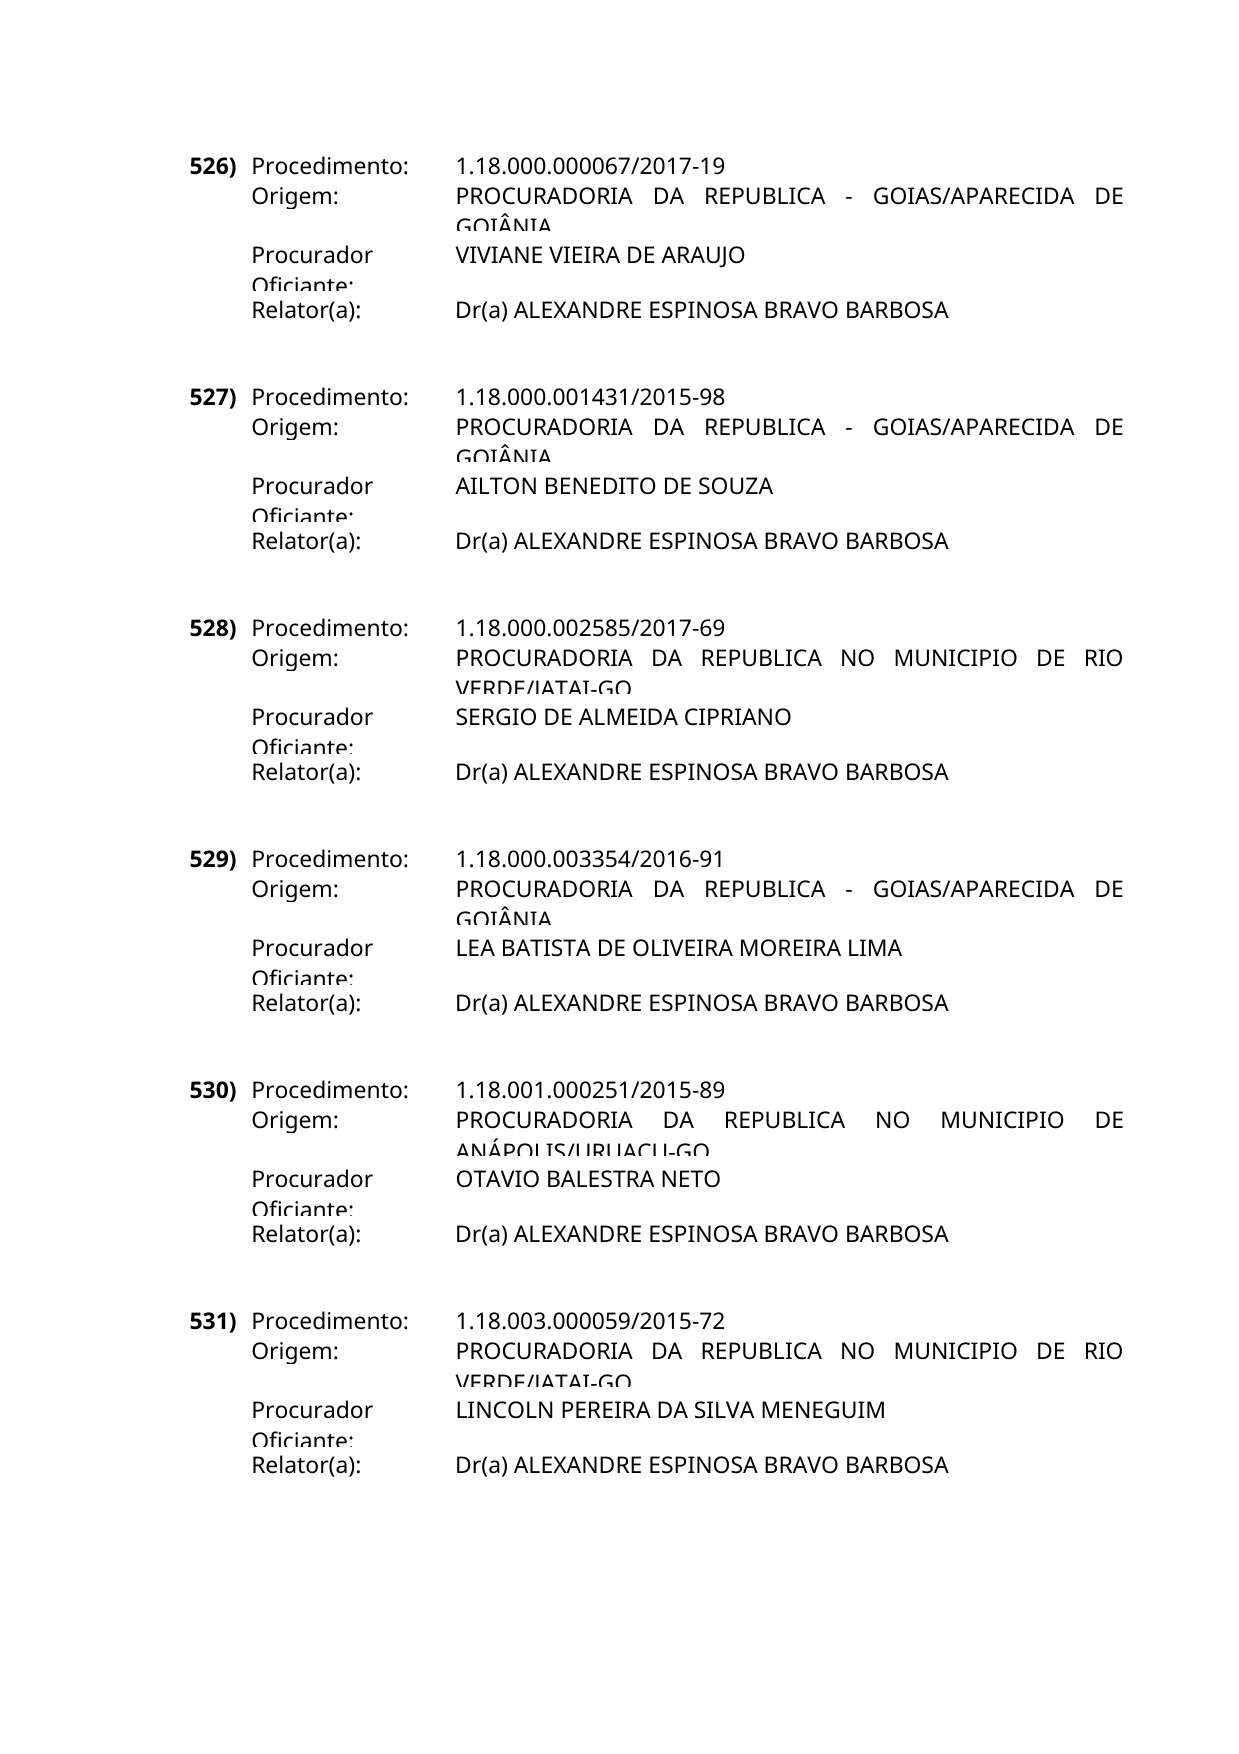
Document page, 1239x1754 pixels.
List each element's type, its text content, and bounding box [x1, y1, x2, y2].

table_cell [0, 924, 189, 932]
table_cell [1125, 1155, 1239, 1163]
table_cell 527) [189, 381, 251, 409]
table_cell [189, 1364, 251, 1386]
table_cell [189, 1386, 251, 1394]
table_cell [1125, 1248, 1239, 1305]
table_cell [1125, 440, 1239, 462]
table_cell [251, 693, 455, 701]
table_cell [0, 756, 189, 786]
table_cell [189, 1248, 251, 1305]
table_cell [189, 932, 251, 983]
table_cell [0, 987, 189, 1017]
table_cell [251, 1017, 455, 1074]
table_cell [1125, 1074, 1239, 1103]
table_header Relator(a): [251, 1218, 455, 1247]
table_cell [1125, 873, 1239, 902]
table_cell 1.18.000.000067/2017-19 [455, 150, 1124, 178]
table_cell [1125, 987, 1239, 1017]
table_cell [0, 239, 189, 289]
table_header [455, 0, 1124, 150]
table_cell [0, 525, 189, 555]
table_cell [0, 612, 189, 641]
table_cell [0, 470, 189, 521]
table_cell [189, 555, 251, 612]
table_cell [1125, 525, 1239, 555]
table_cell [1125, 231, 1239, 238]
table_cell [251, 902, 455, 924]
table_cell [189, 671, 251, 693]
table_cell [1125, 1305, 1239, 1334]
table_cell [0, 701, 189, 752]
table_cell [1125, 843, 1239, 872]
table_cell [189, 1335, 251, 1364]
table_cell Procedimento: [251, 843, 455, 872]
table_cell [1125, 1335, 1239, 1364]
table_cell [455, 1248, 1124, 1305]
table_cell LINCOLN PEREIRA DA SILVA MENEGUIM [455, 1394, 1124, 1445]
table_cell [189, 411, 251, 439]
table_cell [0, 1155, 189, 1163]
table_cell PROCURADORIA DA REPUBLICA - GOIAS/APARECIDA DE GOIÂNIA [455, 180, 1124, 231]
table_cell [0, 180, 189, 208]
table_cell [1125, 209, 1239, 231]
table_cell PROCURADORIA DA REPUBLICA NO MUNICIPIO DE RIO VERDE/JATAI-GO [455, 642, 1124, 693]
table_cell [1125, 150, 1239, 178]
table_cell [0, 932, 189, 983]
table_header [251, 0, 455, 150]
table_cell [0, 1305, 189, 1334]
table_cell [0, 1386, 189, 1394]
table_header [0, 0, 189, 150]
table_cell [0, 1017, 189, 1074]
table_cell AILTON BENEDITO DE SOUZA [455, 470, 1124, 521]
table_cell [0, 1074, 189, 1103]
table_cell [455, 924, 1124, 932]
table_header Relator(a): [251, 1449, 455, 1478]
table_cell [0, 1394, 189, 1445]
table_cell Origem: [251, 1104, 455, 1133]
table_cell [251, 1155, 455, 1163]
table_cell [189, 294, 251, 324]
table_cell Procedimento: [251, 381, 455, 409]
table_cell [189, 1104, 251, 1133]
table_cell [189, 756, 251, 786]
table_cell [0, 873, 189, 902]
table_cell [1125, 555, 1239, 612]
table_cell [0, 462, 189, 469]
table_cell [189, 1449, 251, 1479]
table_cell [251, 671, 455, 693]
table_header Dr(a) ALEXANDRE ESPINOSA BRAVO BARBOSA [455, 1449, 1122, 1478]
table_cell [455, 324, 1124, 381]
table_cell PROCURADORIA DA REPUBLICA NO MUNICIPIO DE ANÁPOLIS/URUAÇU-GO [455, 1104, 1124, 1155]
table_cell [1125, 1104, 1239, 1133]
table_cell 528) [189, 612, 251, 641]
table_cell [189, 987, 251, 1017]
table_cell [189, 440, 251, 462]
table_cell [0, 902, 189, 924]
table_cell [0, 1104, 189, 1133]
table_cell [0, 209, 189, 231]
table_cell [251, 1386, 455, 1394]
table_cell [189, 1394, 251, 1445]
table_cell [189, 693, 251, 701]
table_cell [1125, 1218, 1239, 1248]
table_cell 1.18.000.003354/2016-91 [455, 843, 1124, 872]
table_cell [1125, 1449, 1239, 1479]
table_cell [1125, 1394, 1239, 1445]
table_cell [189, 786, 251, 843]
table_cell [1125, 786, 1239, 843]
table_cell [189, 902, 251, 924]
table_cell [1125, 932, 1239, 983]
table_header Dr(a) ALEXANDRE ESPINOSA BRAVO BARBOSA [455, 1218, 1122, 1247]
table_cell [455, 1155, 1124, 1163]
table_header Dr(a) ALEXANDRE ESPINOSA BRAVO BARBOSA [455, 525, 1122, 554]
table_cell [0, 411, 189, 439]
table_cell PROCURADORIA DA REPUBLICA - GOIAS/APARECIDA DE GOIÂNIA [455, 873, 1124, 924]
table_cell [0, 555, 189, 612]
table_header Relator(a): [251, 525, 455, 554]
table_cell [0, 1449, 189, 1479]
table_cell Procurador Oficiante: [251, 932, 455, 984]
table_cell [1125, 902, 1239, 924]
table_cell [189, 462, 251, 469]
table_cell 1.18.000.001431/2015-98 [455, 381, 1124, 409]
table_cell Procurador Oficiante: [251, 701, 455, 753]
table_cell [1125, 411, 1239, 439]
table_cell Procedimento: [251, 612, 455, 641]
table_cell [1125, 294, 1239, 324]
table_cell Origem: [251, 180, 455, 208]
table_cell [189, 924, 251, 932]
table_cell [251, 1133, 455, 1155]
table_cell 531) [189, 1305, 251, 1334]
table_cell OTAVIO BALESTRA NETO [455, 1163, 1124, 1214]
table_cell [1125, 470, 1239, 521]
table_header Dr(a) ALEXANDRE ESPINOSA BRAVO BARBOSA [455, 987, 1122, 1016]
table_cell 1.18.001.000251/2015-89 [455, 1074, 1124, 1103]
table_header Dr(a) ALEXANDRE ESPINOSA BRAVO BARBOSA [455, 294, 1122, 323]
table_cell LEA BATISTA DE OLIVEIRA MOREIRA LIMA [455, 932, 1124, 983]
table_cell [0, 1133, 189, 1155]
table_cell [455, 786, 1124, 843]
table_cell Origem: [251, 411, 455, 439]
table_header [1125, 0, 1239, 150]
table_cell [1125, 756, 1239, 786]
table_cell [1125, 701, 1239, 752]
table_cell Procurador Oficiante: [251, 1163, 455, 1215]
table_cell [189, 1133, 251, 1155]
table_cell [189, 324, 251, 381]
table_cell [251, 209, 455, 231]
table_cell 529) [189, 843, 251, 872]
table_header Relator(a): [251, 294, 455, 323]
table_cell [251, 555, 455, 612]
table_header Relator(a): [251, 987, 455, 1016]
table_cell [189, 873, 251, 902]
table_header Dr(a) ALEXANDRE ESPINOSA BRAVO BARBOSA [455, 756, 1122, 785]
table_cell [251, 440, 455, 462]
table_cell [1125, 671, 1239, 693]
table_cell [0, 1364, 189, 1386]
table_cell [0, 324, 189, 381]
table_cell [0, 671, 189, 693]
table_cell [1125, 612, 1239, 641]
table_cell [1125, 180, 1239, 208]
table_cell [189, 525, 251, 555]
table_header [189, 0, 251, 150]
table_cell PROCURADORIA DA REPUBLICA NO MUNICIPIO DE RIO VERDE/JATAI-GO [455, 1335, 1124, 1386]
table_cell Origem: [251, 873, 455, 902]
table_cell 530) [189, 1074, 251, 1103]
table_cell [1125, 381, 1239, 409]
table_cell [189, 470, 251, 521]
table_cell [251, 462, 455, 469]
table_cell [1125, 693, 1239, 701]
table_cell [0, 381, 189, 409]
table_cell [189, 1155, 251, 1163]
table_cell [1125, 1386, 1239, 1394]
table_cell [0, 294, 189, 324]
table_cell [251, 1248, 455, 1305]
table_cell [455, 1386, 1124, 1394]
table_cell [0, 1248, 189, 1305]
table_cell [0, 1218, 189, 1248]
table_cell VIVIANE VIEIRA DE ARAUJO [455, 239, 1124, 289]
table_cell [251, 324, 455, 381]
table_cell [251, 786, 455, 843]
table_cell Procedimento: [251, 1305, 455, 1334]
table_cell [0, 1163, 189, 1214]
table_cell SERGIO DE ALMEIDA CIPRIANO [455, 701, 1124, 752]
table_cell [1125, 1133, 1239, 1155]
table_cell Procedimento: [251, 150, 455, 178]
table_cell [189, 1163, 251, 1214]
table_cell [455, 231, 1124, 238]
table_cell [0, 1335, 189, 1364]
table_cell [0, 150, 189, 178]
table_cell Origem: [251, 642, 455, 671]
table_cell PROCURADORIA DA REPUBLICA - GOIAS/APARECIDA DE GOIÂNIA [455, 411, 1124, 462]
table_cell Procurador Oficiante: [251, 1394, 455, 1446]
table_cell [189, 209, 251, 231]
table_cell [1125, 1364, 1239, 1386]
table_cell [189, 1017, 251, 1074]
table_cell [1125, 642, 1239, 671]
table_cell [1125, 239, 1239, 289]
table_cell [189, 642, 251, 671]
table_cell [0, 843, 189, 872]
table_cell [1125, 1017, 1239, 1074]
table_cell [1125, 1163, 1239, 1214]
table_cell [455, 1017, 1124, 1074]
table_cell [189, 1218, 251, 1248]
table_cell [251, 231, 455, 238]
table_cell [455, 693, 1124, 701]
table_cell Procedimento: [251, 1074, 455, 1103]
table_cell [0, 231, 189, 238]
table_cell Procurador Oficiante: [251, 470, 455, 522]
table_cell [455, 555, 1124, 612]
table_cell [0, 693, 189, 701]
table_header Relator(a): [251, 756, 455, 785]
table_cell [1125, 924, 1239, 932]
table_cell [455, 462, 1124, 469]
table_cell [251, 924, 455, 932]
table_cell [189, 231, 251, 238]
table_cell [0, 440, 189, 462]
table_cell 1.18.000.002585/2017-69 [455, 612, 1124, 641]
table_cell 1.18.003.000059/2015-72 [455, 1305, 1124, 1334]
table_cell [1125, 462, 1239, 469]
table_cell 526) [189, 150, 251, 178]
table_cell [189, 701, 251, 752]
table_cell [251, 1364, 455, 1386]
table_cell [1125, 324, 1239, 381]
table_cell Procurador Oficiante: [251, 239, 455, 291]
table_cell [189, 239, 251, 289]
table_cell [0, 642, 189, 671]
table_cell [0, 786, 189, 843]
table_cell [189, 180, 251, 208]
table_cell Origem: [251, 1335, 455, 1364]
